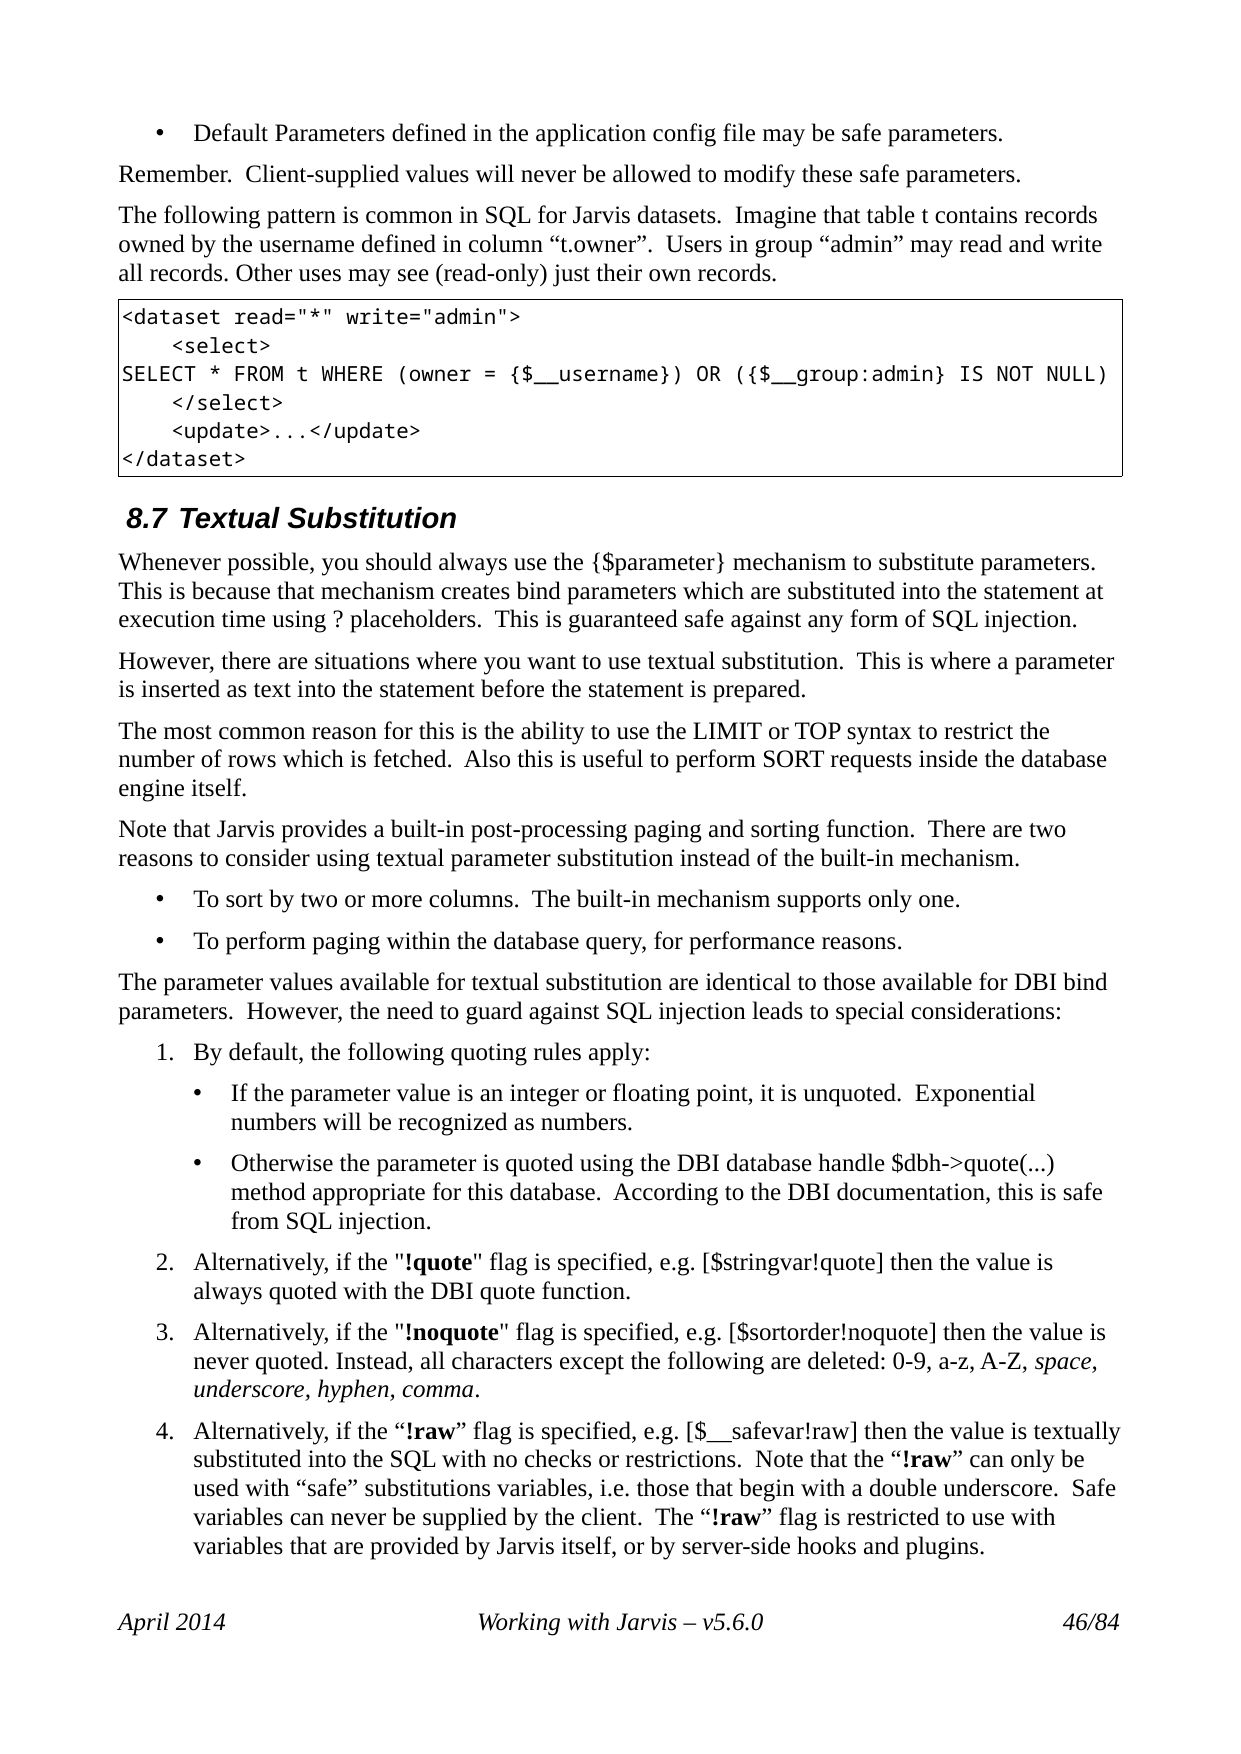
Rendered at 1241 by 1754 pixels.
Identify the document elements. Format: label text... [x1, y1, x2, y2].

text <dataset read="*" write="admin"> [119, 300, 1122, 328]
text The most common reason for this is the ability to use the LIMIT or TOP syntax to restrict the number of rows which is fetched. Also this is useful to perform SORT requests inside the database engine itself. [118, 716, 1122, 802]
text Note that Jarvis provides a built-in post-processing paging and sorting function. There are two reasons to consider using textual parameter substitution instead of the built-in mechanism. [118, 814, 1122, 872]
text <update>...</update> [119, 413, 1122, 442]
list Alternatively, if the “!raw” flag is specified, e.g. [$__safevar!raw] then the value is textually substituted into the SQL with no checks or restrictions. Note that the “!raw” can only be used with “safe” substitutions variables, i.e. those that begin with a double underscore. Safe variables can never be supplied by the client. The “!raw” flag is restricted to use with variables that are provided by Jarvis itself, or by server-side hooks and plugins. [156, 1416, 1122, 1559]
list Alternatively, if the "!quote" flag is specified, e.g. [$stringvar!quote] then the value is always quoted with the DBI quote function. [156, 1247, 1122, 1304]
list To sort by two or more columns. The built-in mechanism supports only one. [156, 884, 1122, 913]
text The following pattern is common in SQL for Jarvis datasets. Imagine that table t contains records owned by the username defined in column “t.owner”. Users in group “admin” may read and write all records. Other uses may see (read-only) just their own records. [118, 201, 1122, 287]
list Alternatively, if the "!noquote" flag is specified, e.g. [$sortorder!noquote] then the value is never quoted. Instead, all characters except the following are deleted: 0-9, a-z, A-Z, space, underscore, hyphen, comma. [156, 1317, 1122, 1403]
text SELECT * FROM t WHERE (owner = {$__username}) OR ({$__group:admin} IS NOT NULL) [119, 356, 1122, 385]
text <select> [119, 328, 1122, 356]
list Default Parameters defined in the application config file may be safe parameters. [156, 118, 1122, 147]
text Whenever possible, you should always use the {$parameter} mechanism to substitute parameters. This is because that mechanism creates bind parameters which are substituted into the statement at execution time using ? placeholders. This is guaranteed safe against any form of SQL injection. [118, 547, 1122, 633]
list To perform paging within the database query, for performance reasons. [156, 926, 1122, 954]
text Remember. Client-supplied values will never be allowed to modify these safe parameters. [118, 159, 1122, 188]
text However, there are situations where you want to use textual substitution. This is where a parameter is inserted as text into the statement before the statement is prepared. [118, 646, 1122, 703]
list Otherwise the parameter is quoted using the DBI database handle $dbh->quote(...) method appropriate for this database. According to the DBI documentation, this is safe from SQL injection. [193, 1148, 1122, 1234]
text The parameter values available for textual substitution are identical to those available for DBI bind parameters. However, the need to guard against SQL injection leads to special considerations: [118, 967, 1122, 1024]
text </select> [119, 385, 1122, 413]
list By default, the following quoting rules apply: [156, 1037, 1122, 1066]
list If the parameter value is an integer or floating point, it is unquoted. Exponential numbers will be recognized as numbers. [193, 1078, 1122, 1136]
text </dataset> [119, 442, 1122, 476]
subtitle Textual Substitution [118, 501, 1122, 534]
